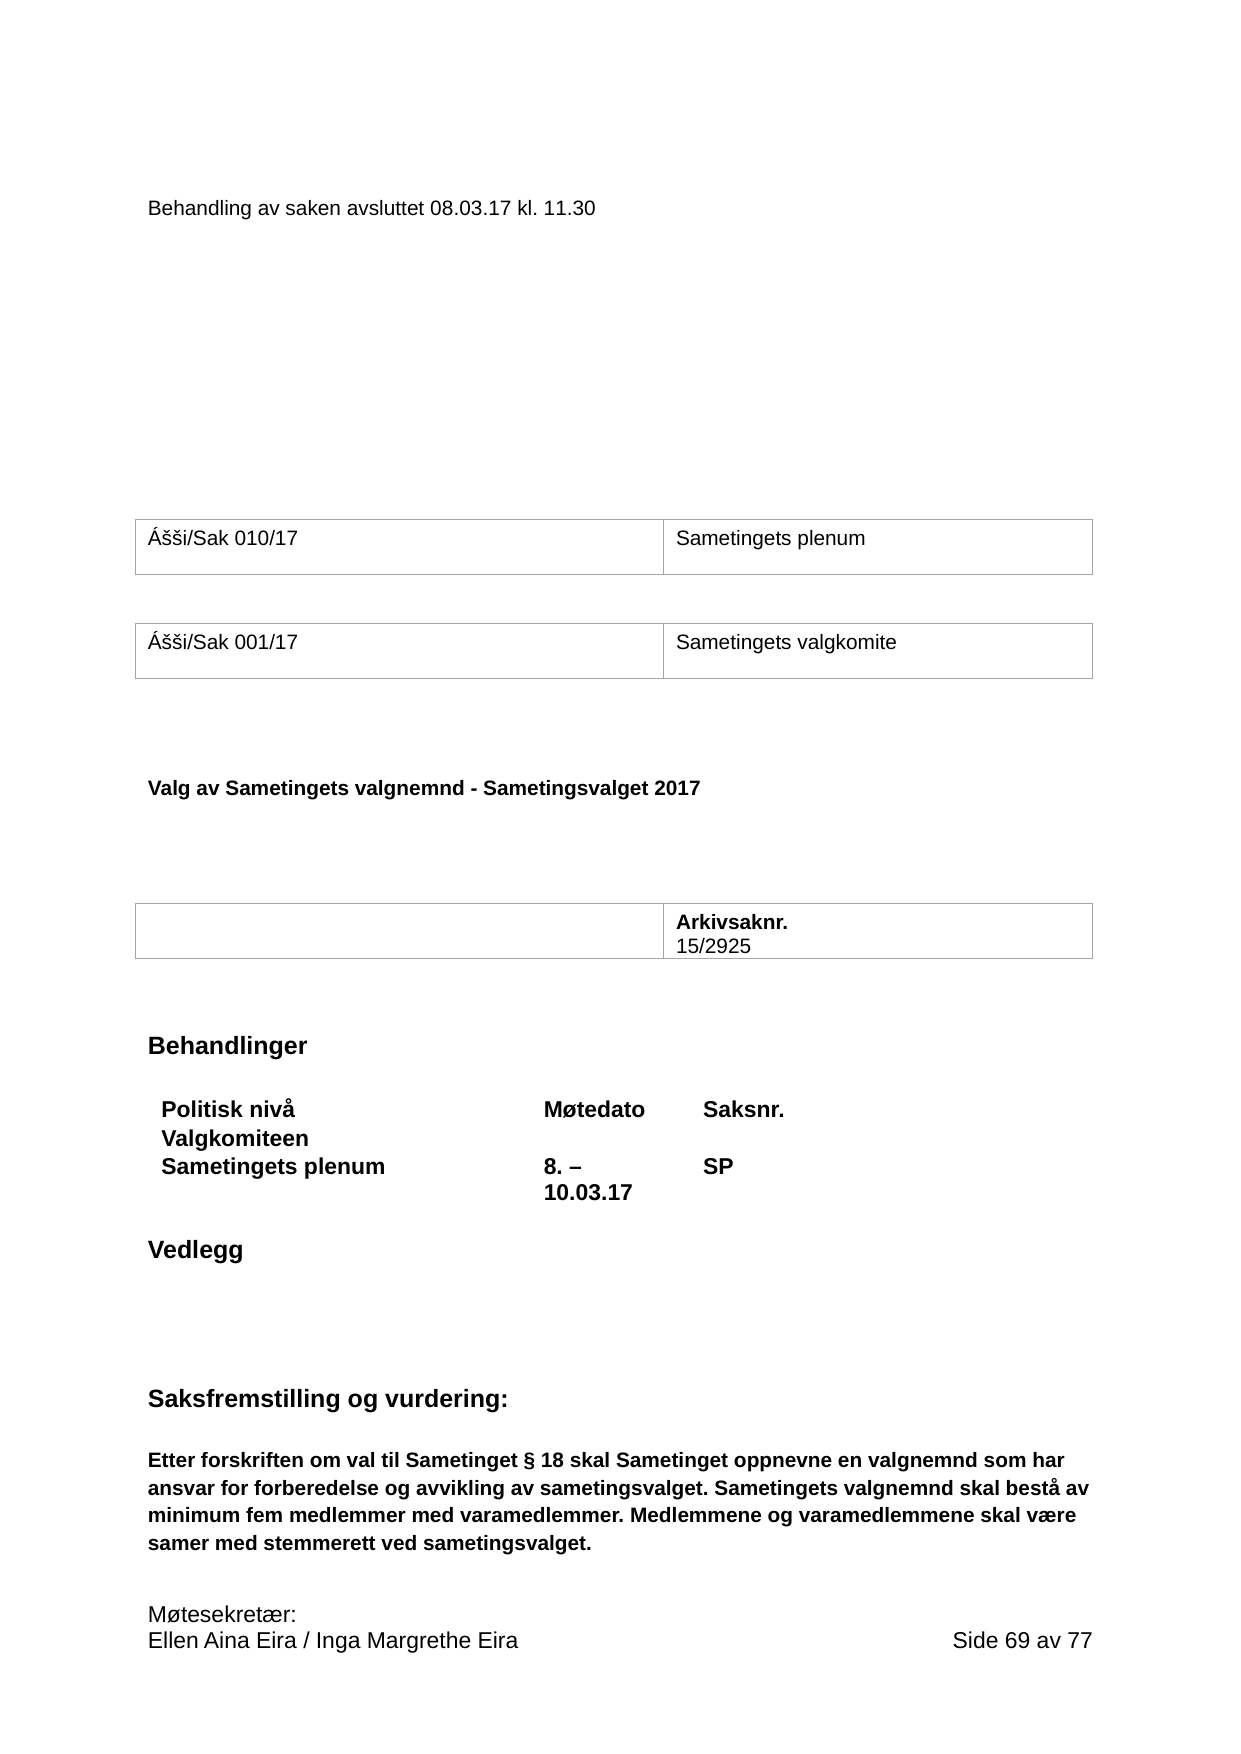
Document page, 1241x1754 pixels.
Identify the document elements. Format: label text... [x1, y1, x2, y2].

table_header [136, 904, 663, 957]
table_header Politisk nivå [148, 1095, 530, 1123]
table_cell [530, 1124, 689, 1152]
table_header Møtedato [530, 1095, 689, 1123]
table_cell 8. – 10.03.17 [530, 1152, 689, 1207]
table_header Ášši/Sak 010/17 [136, 520, 663, 574]
table_cell Valgkomiteen [148, 1124, 530, 1152]
table_cell [664, 959, 1092, 982]
table_header Ášši/Sak 001/17 [136, 624, 663, 678]
table_header Behandling av saken avsluttet 08.03.17 kl. 11.30 [136, 148, 725, 219]
table_cell [136, 959, 664, 982]
table_header Sametingets valgkomite [664, 624, 1092, 678]
table_cell [689, 1124, 1056, 1152]
table_cell SP [689, 1152, 1056, 1207]
text Valg av Sametingets valgnemnd - Sametingsvalget 2017 [148, 776, 1093, 800]
table_header Behandlinger Vedlegg Saksfremstilling og vurdering: Etter forskriften om val til Sametinget § 18 skal Sametinget oppnevne en valgnemnd som har ansvar for forberedelse og avvikling av sametingsvalget. Sametingets valgnemnd skal bestå av minimum fem medlemmer med varamedlemmer. Medlemmene og varamedlemmene skal være samer med stemmerett ved sametingsvalget. [136, 1031, 1104, 1586]
table_header [148, 1299, 998, 1325]
table_header Sametingets plenum [664, 520, 1092, 574]
table_header Arkivsaknr. 15/2925 [664, 904, 1092, 957]
table_header Saksnr. [689, 1095, 1056, 1123]
table_cell Sametingets plenum [148, 1152, 530, 1207]
